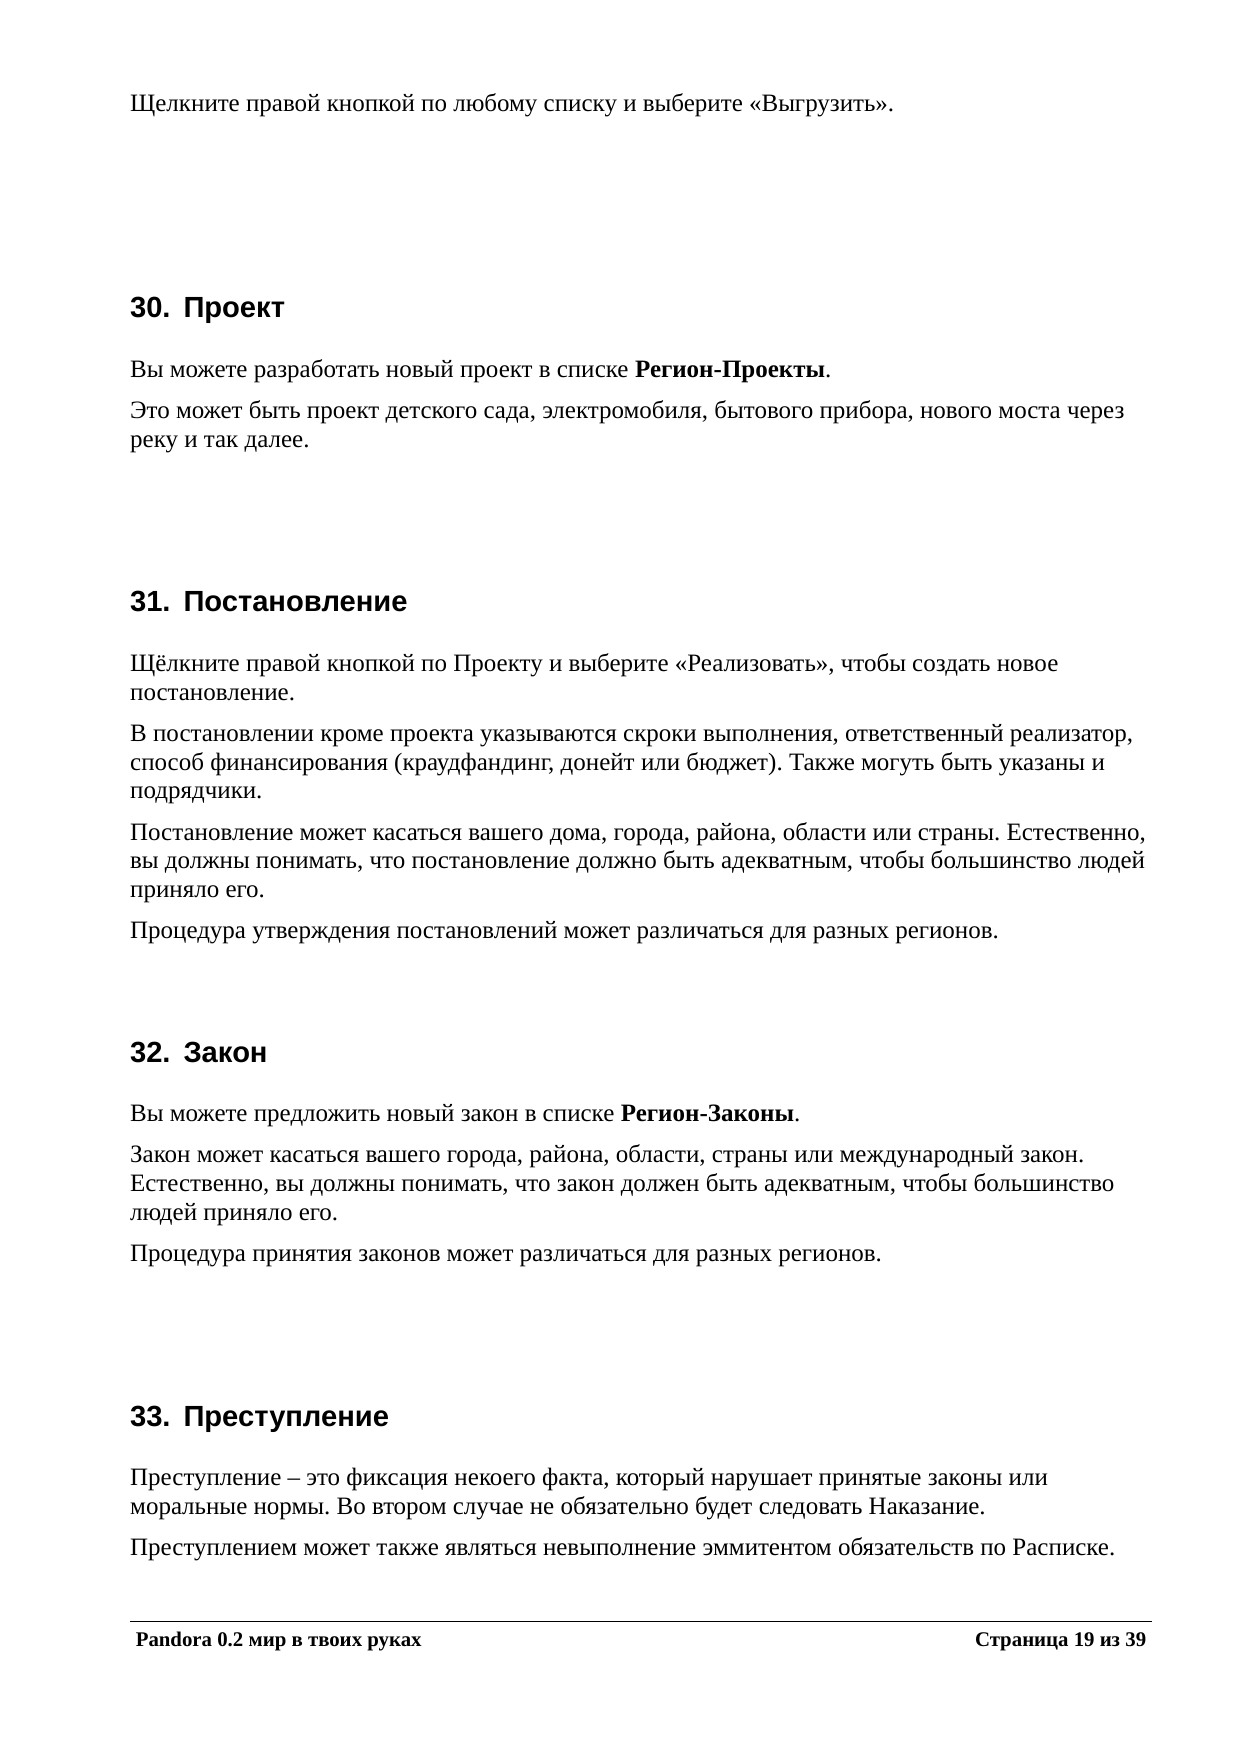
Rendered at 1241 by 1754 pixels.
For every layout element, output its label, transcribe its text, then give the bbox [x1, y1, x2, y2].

subtitle Постановление [130, 584, 1152, 618]
text Вы можете предложить новый закон в списке Регион-Законы. [130, 1098, 1152, 1127]
text Преступление – это фиксация некоего факта, который нарушает принятые законы или моральные нормы. Во втором случае не обязательно будет следовать Наказание. [130, 1462, 1152, 1520]
text Щёлкните правой кнопкой по Проекту и выберите «Реализовать», чтобы создать новое постановление. [130, 648, 1152, 705]
text Вы можете разработать новый проект в списке Регион-Проекты. [130, 354, 1152, 383]
text Постановление может касаться вашего дома, города, района, области или страны. Естественно, вы должны понимать, что постановление должно быть адекватным, чтобы большинство людей приняло его. [130, 817, 1152, 903]
text Щелкните правой кнопкой по любому списку и выберите «Выгрузить». [130, 88, 1152, 117]
subtitle Преступление [130, 1399, 1152, 1432]
text В постановлении кроме проекта указываются скроки выполнения, ответственный реализатор, способ финансирования (краудфандинг, донейт или бюджет). Также могуть быть указаны и подрядчики. [130, 718, 1152, 804]
text Процедура утверждения постановлений может различаться для разных регионов. [130, 915, 1152, 944]
subtitle Закон [130, 1034, 1152, 1068]
text Это может быть проект детского сада, электромобиля, бытового прибора, нового моста через реку и так далее. [130, 395, 1152, 453]
subtitle Проект [130, 290, 1152, 324]
text Процедура принятия законов может различаться для разных регионов. [130, 1238, 1152, 1267]
text Закон может касаться вашего города, района, области, страны или международный закон. Естественно, вы должны понимать, что закон должен быть адекватным, чтобы большинство людей приняло его. [130, 1139, 1152, 1226]
text Преступлением может также являться невыполнение эммитентом обязательств по Расписке. [130, 1532, 1152, 1561]
